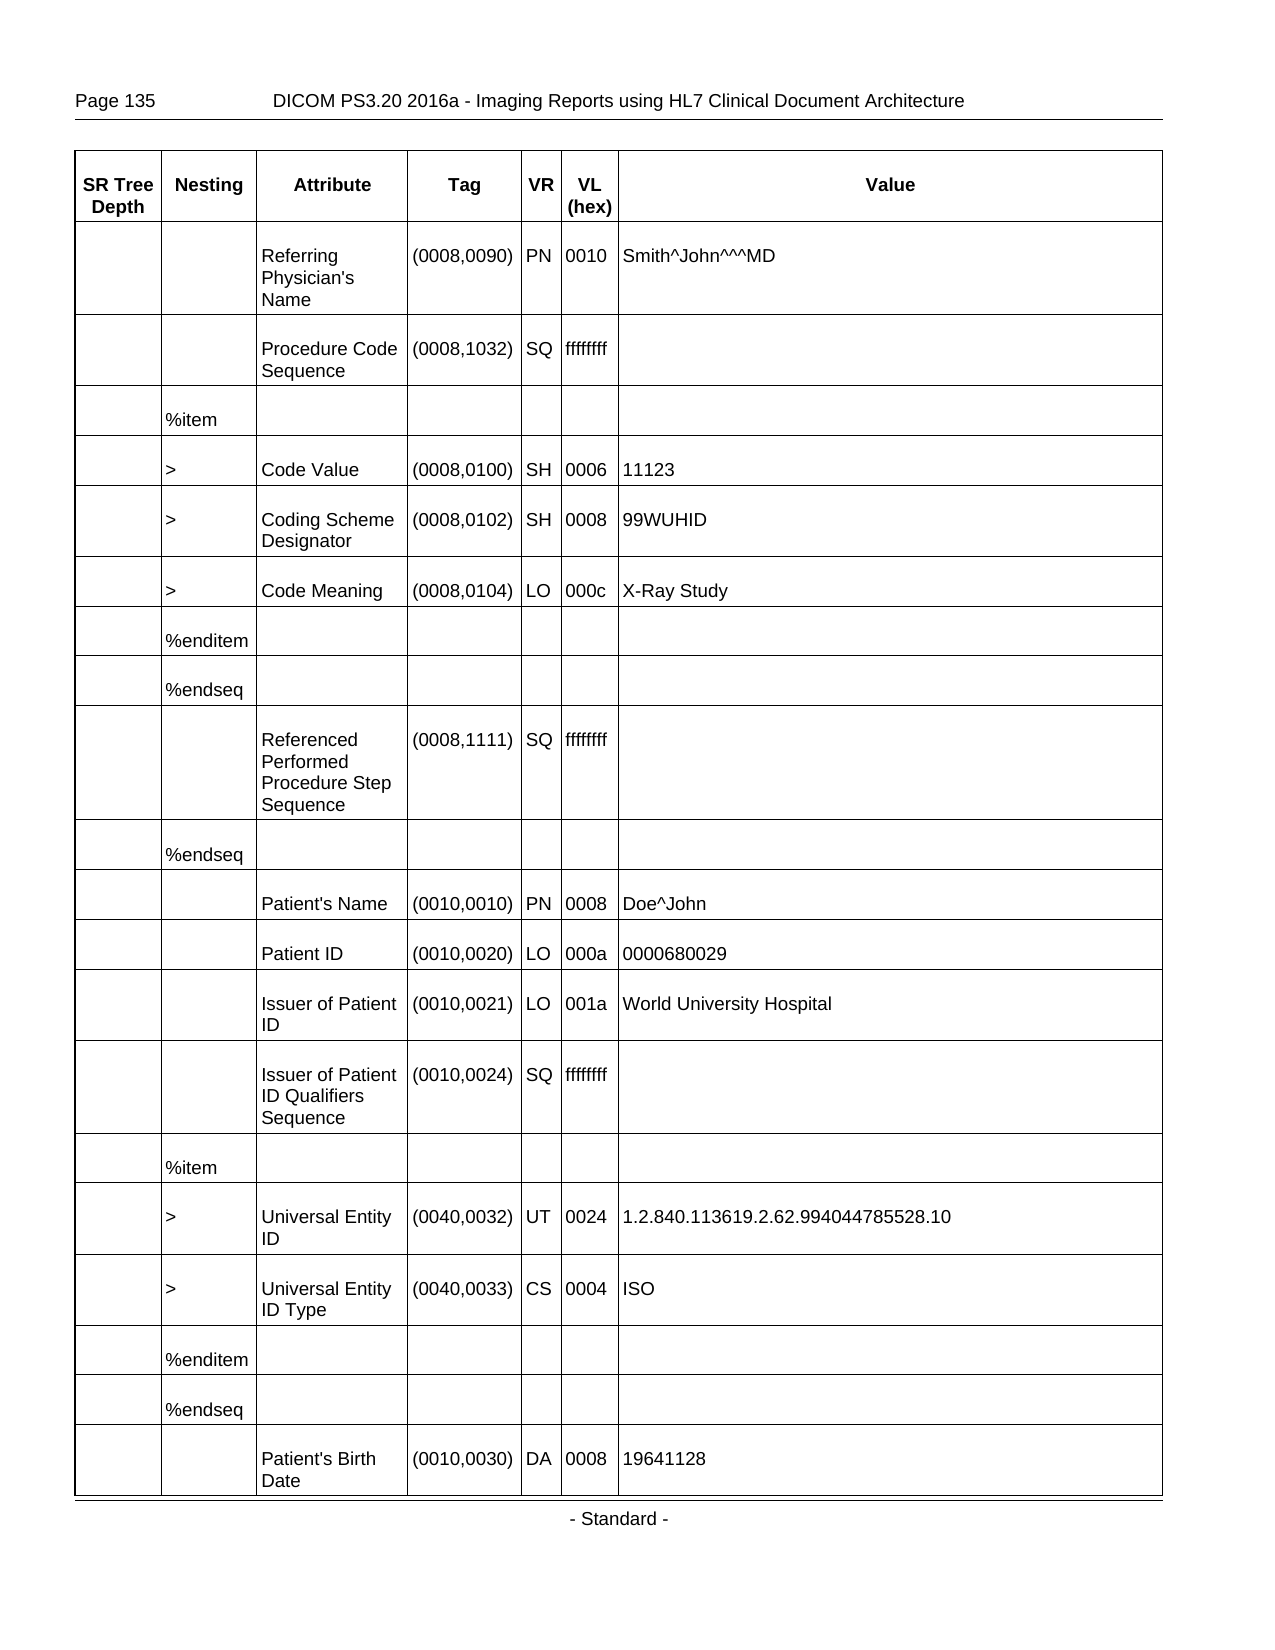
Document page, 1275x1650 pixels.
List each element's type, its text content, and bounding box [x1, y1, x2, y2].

table_cell ffffffff [562, 706, 618, 819]
table_cell [162, 315, 256, 385]
table_cell SH [522, 436, 561, 485]
table_cell SH [522, 486, 561, 556]
table_cell [76, 1041, 161, 1132]
table_cell [76, 607, 161, 655]
table_cell World University Hospital [619, 970, 1162, 1040]
table_cell [619, 706, 1162, 819]
table_cell [408, 607, 521, 655]
table_cell Referring Physician's Name [257, 222, 407, 314]
table_cell Code Meaning [257, 557, 407, 606]
table_cell > [162, 1183, 256, 1253]
table_cell SQ [522, 315, 561, 385]
table_header VR [522, 151, 561, 221]
table_cell Referenced Performed Procedure Step Sequence [257, 706, 407, 819]
table_cell %endseq [162, 656, 256, 705]
table_cell [522, 1134, 561, 1182]
table_cell [76, 386, 161, 435]
table_cell [522, 1375, 561, 1424]
table_cell Smith^John^^^MD [619, 222, 1162, 314]
table_cell %enditem [162, 607, 256, 655]
table_cell (0010,0010) [408, 870, 521, 919]
table_cell [162, 870, 256, 919]
table_cell [162, 970, 256, 1040]
table_cell 11123 [619, 436, 1162, 485]
table_cell LO [522, 920, 561, 968]
table_cell > [162, 486, 256, 556]
table_cell [76, 970, 161, 1040]
table_cell > [162, 557, 256, 606]
table_header Nesting [162, 151, 256, 221]
table_cell 000c [562, 557, 618, 606]
table_cell (0040,0033) [408, 1255, 521, 1325]
table_cell %endseq [162, 820, 256, 869]
table_cell [257, 1326, 407, 1374]
table_cell Issuer of Patient ID [257, 970, 407, 1040]
table_cell (0008,0104) [408, 557, 521, 606]
table_cell %enditem [162, 1326, 256, 1374]
table_cell [562, 386, 618, 435]
table_cell (0008,1032) [408, 315, 521, 385]
table_cell [257, 1375, 407, 1424]
table_cell LO [522, 970, 561, 1040]
table_cell %item [162, 386, 256, 435]
table_cell Patient's Name [257, 870, 407, 919]
table_cell ISO [619, 1255, 1162, 1325]
table_cell [522, 607, 561, 655]
table_cell [76, 1375, 161, 1424]
table_cell [562, 1134, 618, 1182]
table_cell (0008,0090) [408, 222, 521, 314]
table_cell [619, 386, 1162, 435]
table_cell LO [522, 557, 561, 606]
table_cell [76, 870, 161, 919]
table_cell 0008 [562, 1425, 618, 1495]
table_cell [76, 920, 161, 968]
table_cell [408, 1375, 521, 1424]
table_cell [76, 656, 161, 705]
table_cell [76, 1425, 161, 1495]
table_cell [162, 1041, 256, 1132]
table_cell [257, 607, 407, 655]
table_cell Procedure Code Sequence [257, 315, 407, 385]
table_cell PN [522, 870, 561, 919]
table_cell [619, 1375, 1162, 1424]
table_cell [408, 820, 521, 869]
table_cell [257, 1134, 407, 1182]
table_cell [619, 1041, 1162, 1132]
table_cell %item [162, 1134, 256, 1182]
table_cell [522, 1326, 561, 1374]
table_cell [76, 436, 161, 485]
table_cell [76, 706, 161, 819]
table_cell Patient ID [257, 920, 407, 968]
table_cell [162, 222, 256, 314]
table_cell [257, 820, 407, 869]
table_cell 19641128 [619, 1425, 1162, 1495]
table_cell 0010 [562, 222, 618, 314]
table_cell [619, 607, 1162, 655]
table_cell (0008,0100) [408, 436, 521, 485]
table_cell Patient's Birth Date [257, 1425, 407, 1495]
table_cell (0010,0030) [408, 1425, 521, 1495]
table_cell %endseq [162, 1375, 256, 1424]
table_cell Coding Scheme Designator [257, 486, 407, 556]
table_cell [562, 656, 618, 705]
table_cell (0010,0024) [408, 1041, 521, 1132]
table_cell [162, 920, 256, 968]
table_cell [562, 820, 618, 869]
table_cell X-Ray Study [619, 557, 1162, 606]
table_cell [522, 386, 561, 435]
table_cell 0000680029 [619, 920, 1162, 968]
table_cell [408, 656, 521, 705]
table_cell 99WUHID [619, 486, 1162, 556]
table_cell ffffffff [562, 315, 618, 385]
table_cell [619, 1326, 1162, 1374]
table_cell [76, 1134, 161, 1182]
table_cell [76, 1326, 161, 1374]
table_cell CS [522, 1255, 561, 1325]
table_cell [76, 557, 161, 606]
table_cell > [162, 436, 256, 485]
table_cell 000a [562, 920, 618, 968]
table_cell Code Value [257, 436, 407, 485]
table_cell [76, 820, 161, 869]
table_cell 0008 [562, 486, 618, 556]
table_cell Universal Entity ID [257, 1183, 407, 1253]
table_cell Universal Entity ID Type [257, 1255, 407, 1325]
table_cell 1.2.840.113619.2.62.994044785528.10 [619, 1183, 1162, 1253]
table_cell [162, 1425, 256, 1495]
table_header Attribute [257, 151, 407, 221]
table_cell [76, 315, 161, 385]
table_cell [257, 386, 407, 435]
table_cell [619, 656, 1162, 705]
table_cell DA [522, 1425, 561, 1495]
table_cell [522, 820, 561, 869]
table_cell Issuer of Patient ID Qualifiers Sequence [257, 1041, 407, 1132]
table_cell [162, 706, 256, 819]
table_cell ffffffff [562, 1041, 618, 1132]
table_cell [562, 1326, 618, 1374]
table_cell (0010,0021) [408, 970, 521, 1040]
table_header VL (hex) [562, 151, 618, 221]
table_cell SQ [522, 1041, 561, 1132]
table_header Value [619, 151, 1162, 221]
table_cell [522, 656, 561, 705]
table_cell > [162, 1255, 256, 1325]
table_cell (0008,1111) [408, 706, 521, 819]
table_cell [76, 486, 161, 556]
table_cell [408, 386, 521, 435]
table_cell [76, 1255, 161, 1325]
table_cell 0004 [562, 1255, 618, 1325]
table_cell 001a [562, 970, 618, 1040]
table_cell [619, 1134, 1162, 1182]
table_cell [408, 1326, 521, 1374]
table_cell [562, 607, 618, 655]
table_cell [76, 222, 161, 314]
table_cell UT [522, 1183, 561, 1253]
table_cell 0024 [562, 1183, 618, 1253]
table_cell (0010,0020) [408, 920, 521, 968]
table_cell [562, 1375, 618, 1424]
table_cell [408, 1134, 521, 1182]
table_cell [76, 1183, 161, 1253]
table_cell (0040,0032) [408, 1183, 521, 1253]
table_header SR Tree Depth [76, 151, 161, 221]
table_header Tag [408, 151, 521, 221]
table_cell SQ [522, 706, 561, 819]
table_cell Doe^John [619, 870, 1162, 919]
table_cell [619, 820, 1162, 869]
table_cell [619, 315, 1162, 385]
table_cell 0006 [562, 436, 618, 485]
table_cell 0008 [562, 870, 618, 919]
table_cell PN [522, 222, 561, 314]
table_cell [257, 656, 407, 705]
table_cell (0008,0102) [408, 486, 521, 556]
